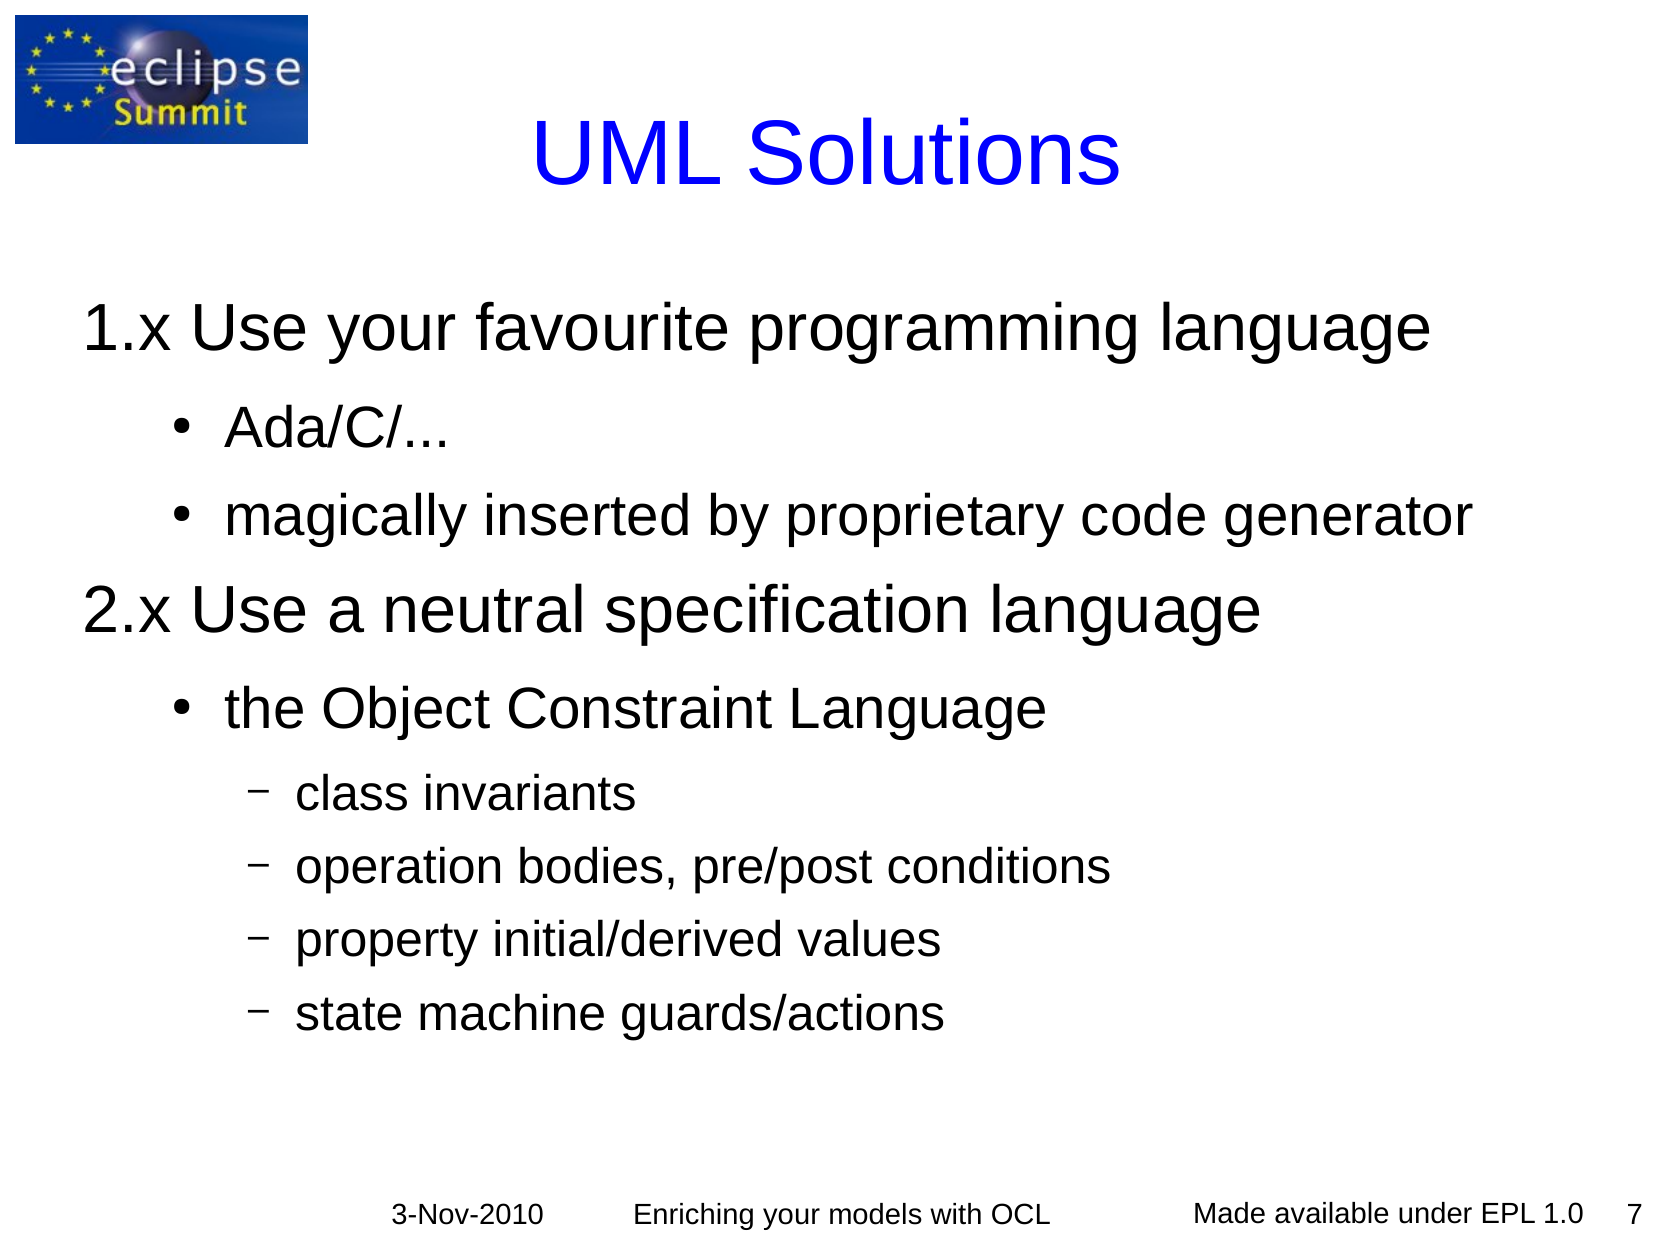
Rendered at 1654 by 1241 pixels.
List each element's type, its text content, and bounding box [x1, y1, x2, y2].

list 1.x Use your favourite programming language Ada/C/... magically inserted by proprietary code generator 2.x Use a neutral specification language the Object Constraint Language class invariants operation bodies, pre/post conditions property initial/derived values state machine guards/actions [82, 290, 1571, 1094]
title UML Solutions [82, 56, 1571, 250]
picture [15, 15, 308, 144]
